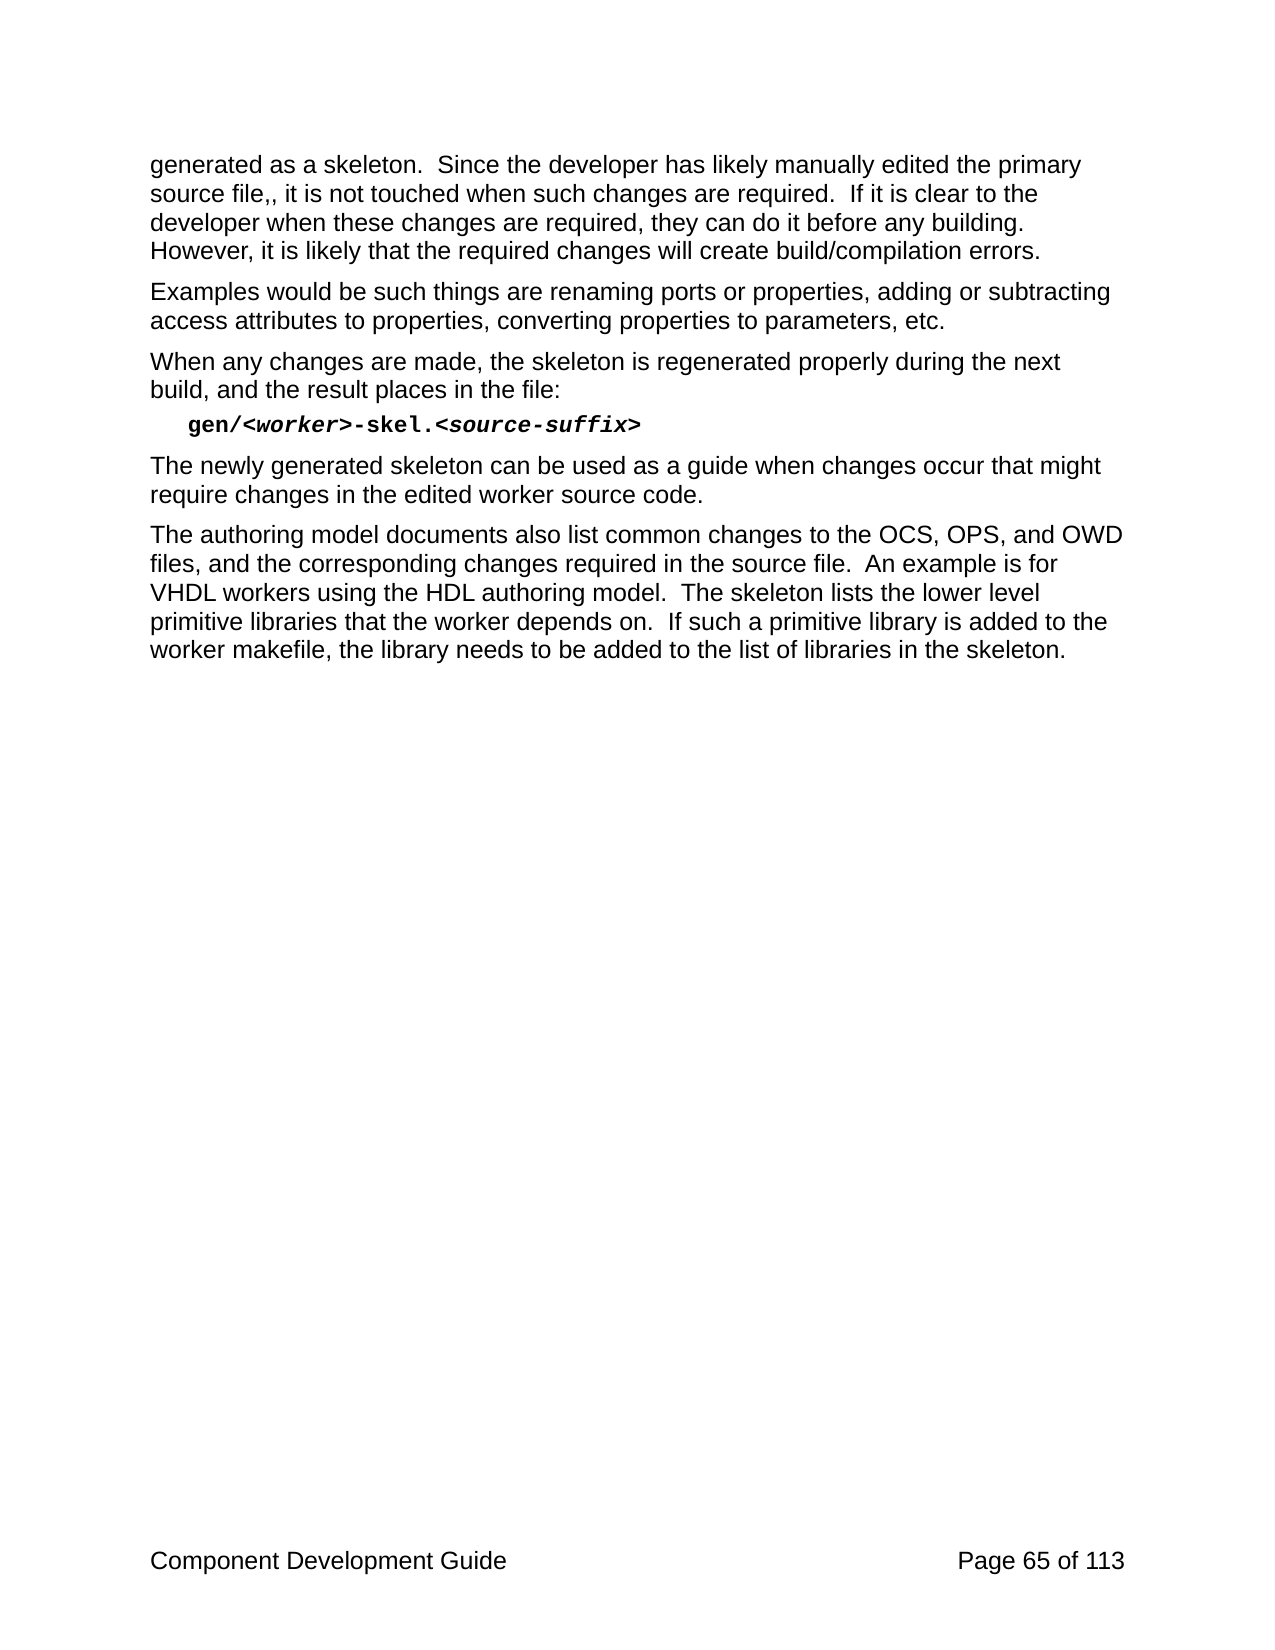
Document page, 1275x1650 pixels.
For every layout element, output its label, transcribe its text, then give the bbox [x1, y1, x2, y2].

text The newly generated skeleton can be used as a guide when changes occur that might require changes in the edited worker source code. [150, 451, 1125, 508]
text The authoring model documents also list common changes to the OCS, OPS, and OWD files, and the corresponding changes required in the source file. An example is for VHDL workers using the HDL authoring model. The skeleton lists the lower level primitive libraries that the worker depends on. If such a primitive library is added to the worker makefile, the library needs to be added to the list of libraries in the skeleton. [150, 520, 1125, 664]
text Examples would be such things are renaming ports or properties, adding or subtracting access attributes to properties, converting properties to parameters, etc. [150, 277, 1125, 334]
text generated as a skeleton. Since the developer has likely manually edited the primary source file,, it is not touched when such changes are required. If it is clear to the developer when these changes are required, they can do it before any building. However, it is likely that the required changes will create build/compilation errors. [150, 150, 1125, 265]
text When any changes are made, the skeleton is regenerated properly during the next build, and the result places in the file: [150, 346, 1125, 404]
text gen/<worker>-skel.<source-suffix> [187, 413, 1125, 439]
